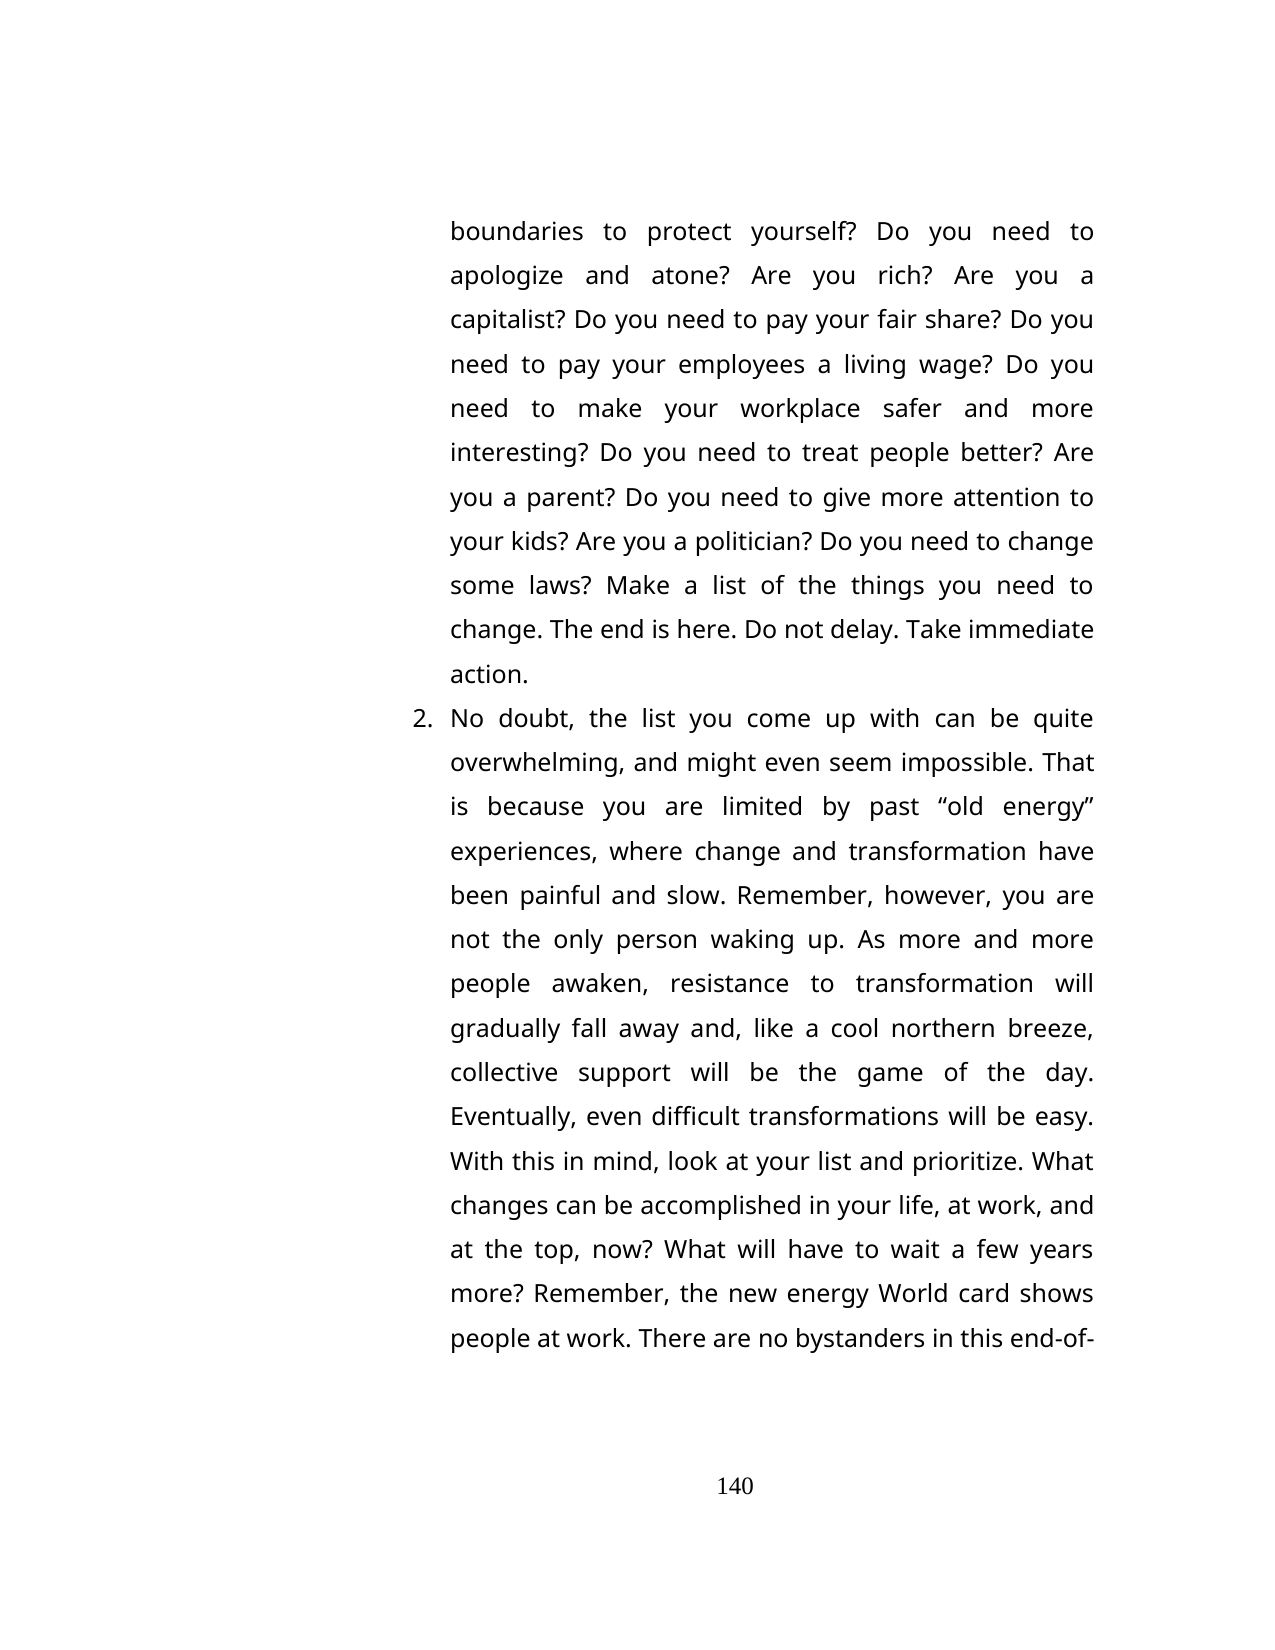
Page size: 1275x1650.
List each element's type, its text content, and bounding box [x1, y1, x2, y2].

list No doubt, the list you come up with can be quite overwhelming, and might even seem impossible. That is because you are limited by past “old energy” experiences, where change and transformation have been painful and slow. Remember, however, you are not the only person waking up. As more and more people awaken, resistance to transformation will gradually fall away and, like a cool northern breeze, collective support will be the game of the day. Eventually, even difficult transformations will be easy. With this in mind, look at your list and prioritize. What changes can be accomplished in your life, at work, and at the top, now? What will have to wait a few years more? Remember, the new energy World card shows people at work. There are no bystanders in this end-of- [412, 701, 1095, 1354]
list boundaries to protect yourself? Do you need to apologize and atone? Are you rich? Are you a capitalist? Do you need to pay your fair share? Do you need to pay your employees a living wage? Do you need to make your workplace safer and more interesting? Do you need to treat people better? Are you a parent? Do you need to give more attention to your kids? Are you a politician? Do you need to change some laws? Make a list of the things you need to change. The end is here. Do not delay. Take immediate action. [412, 213, 1095, 690]
